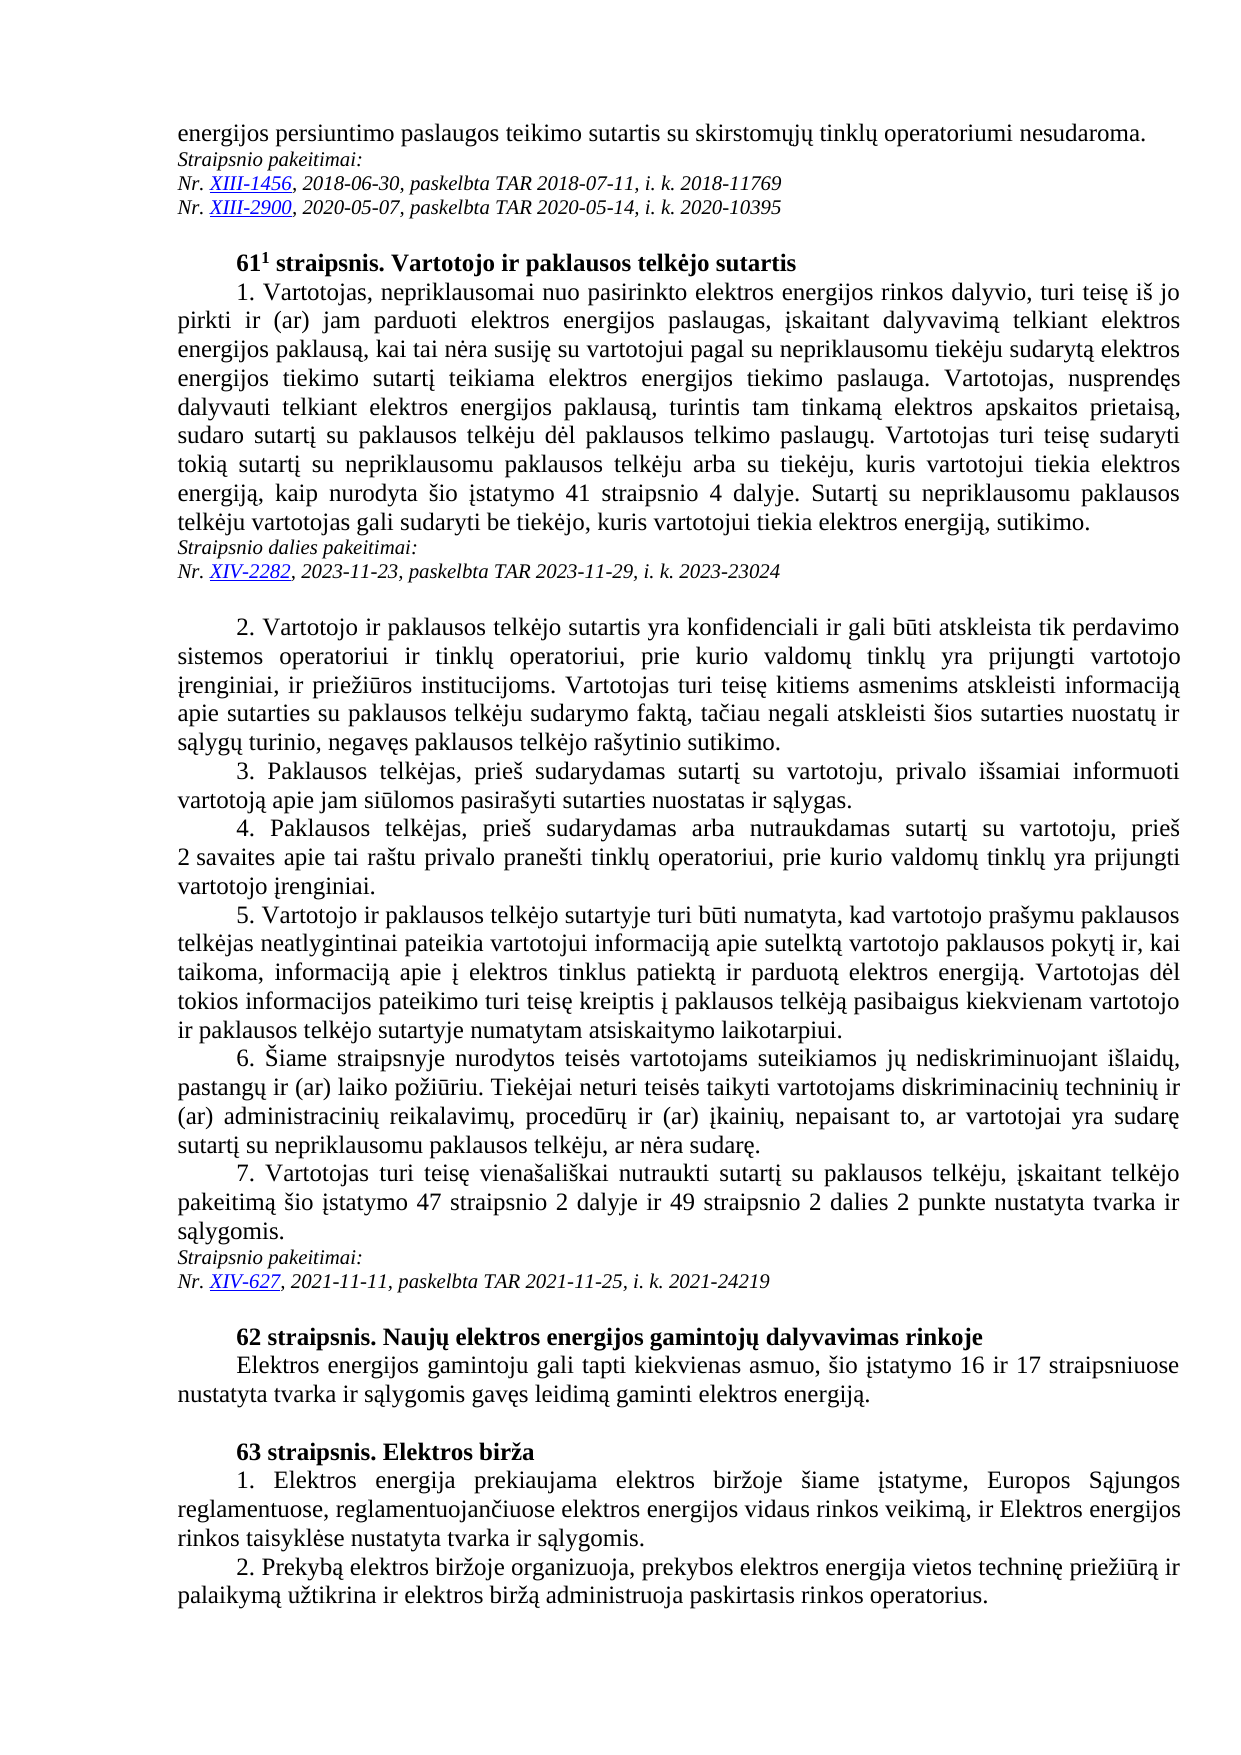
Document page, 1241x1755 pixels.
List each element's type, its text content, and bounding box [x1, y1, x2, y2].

text 63 straipsnis. Elektros birža [177, 1437, 1181, 1465]
text Straipsnio pakeitimai: [177, 1245, 1181, 1269]
text 62 straipsnis. Naujų elektros energijos gamintojų dalyvavimas rinkoje [177, 1322, 1181, 1350]
text Nr. XIV-627, 2021-11-11, paskelbta TAR 2021-11-25, i. k. 2021-24219 [177, 1269, 1181, 1293]
text 1. Elektros energija prekiaujama elektros biržoje šiame įstatyme, Europos Sąjungos reglamentuose, reglamentuojančiuose elektros energijos vidaus rinkos veikimą, ir Elektros energijos rinkos taisyklėse nustatyta tvarka ir sąlygomis. [177, 1465, 1181, 1552]
text Straipsnio dalies pakeitimai: [177, 535, 1181, 559]
text 3. Paklausos telkėjas, prieš sudarydamas sutartį su vartotoju, privalo išsamiai informuoti vartotoją apie jam siūlomos pasirašyti sutarties nuostatas ir sąlygas. [177, 756, 1181, 813]
text 2. Prekybą elektros biržoje organizuoja, prekybos elektros energija vietos techninę priežiūrą ir palaikymą užtikrina ir elektros biržą administruoja paskirtasis rinkos operatorius. [177, 1552, 1181, 1609]
text 7. Vartotojas turi teisę vienašališkai nutraukti sutartį su paklausos telkėju, įskaitant telkėjo pakeitimą šio įstatymo 47 straipsnio 2 dalyje ir 49 straipsnio 2 dalies 2 punkte nustatyta tvarka ir sąlygomis. [177, 1158, 1181, 1245]
text 6. Šiame straipsnyje nurodytos teisės vartotojams suteikiamos jų nediskriminuojant išlaidų, pastangų ir (ar) laiko požiūriu. Tiekėjai neturi teisės taikyti vartotojams diskriminacinių techninių ir (ar) administracinių reikalavimų, procedūrų ir (ar) įkainių, nepaisant to, ar vartotojai yra sudarę sutartį su nepriklausomu paklausos telkėju, ar nėra sudarę. [177, 1043, 1181, 1158]
text 5. Vartotojo ir paklausos telkėjo sutartyje turi būti numatyta, kad vartotojo prašymu paklausos telkėjas neatlygintinai pateikia vartotojui informaciją apie sutelktą vartotojo paklausos pokytį ir, kai taikoma, informaciją apie į elektros tinklus patiektą ir parduotą elektros energiją. Vartotojas dėl tokios informacijos pateikimo turi teisę kreiptis į paklausos telkėją pasibaigus kiekvienam vartotojo ir paklausos telkėjo sutartyje numatytam atsiskaitymo laikotarpiui. [177, 900, 1181, 1043]
text energijos persiuntimo paslaugos teikimo sutartis su skirstomųjų tinklų operatoriumi nesudaroma. [177, 118, 1181, 147]
text 2. Vartotojo ir paklausos telkėjo sutartis yra konfidenciali ir gali būti atskleista tik perdavimo sistemos operatoriui ir tinklų operatoriui, prie kurio valdomų tinklų yra prijungti vartotojo įrenginiai, ir priežiūros institucijoms. Vartotojas turi teisę kitiems asmenims atskleisti informaciją apie sutarties su paklausos telkėju sudarymo faktą, tačiau negali atskleisti šios sutarties nuostatų ir sąlygų turinio, negavęs paklausos telkėjo rašytinio sutikimo. [177, 612, 1181, 756]
text Nr. XIV-2282, 2023-11-23, paskelbta TAR 2023-11-29, i. k. 2023-23024 [177, 559, 1181, 583]
text Straipsnio pakeitimai: [177, 147, 1181, 171]
text 4. Paklausos telkėjas, prieš sudarydamas arba nutraukdamas sutartį su vartotoju, prieš 2 savaites apie tai raštu privalo pranešti tinklų operatoriui, prie kurio valdomų tinklų yra prijungti vartotojo įrenginiai. [177, 813, 1181, 900]
text Elektros energijos gamintoju gali tapti kiekvienas asmuo, šio įstatymo 16 ir 17 straipsniuose nustatyta tvarka ir sąlygomis gavęs leidimą gaminti elektros energiją. [177, 1350, 1181, 1408]
text Nr. XIII-1456, 2018-06-30, paskelbta TAR 2018-07-11, i. k. 2018-11769 [177, 171, 1181, 195]
text 611 straipsnis. Vartotojo ir paklausos telkėjo sutartis [177, 248, 1181, 277]
text 1. Vartotojas, nepriklausomai nuo pasirinkto elektros energijos rinkos dalyvio, turi teisę iš jo pirkti ir (ar) jam parduoti elektros energijos paslaugas, įskaitant dalyvavimą telkiant elektros energijos paklausą, kai tai nėra susiję su vartotojui pagal su nepriklausomu tiekėju sudarytą elektros energijos tiekimo sutartį teikiama elektros energijos tiekimo paslauga. Vartotojas, nusprendęs dalyvauti telkiant elektros energijos paklausą, turintis tam tinkamą elektros apskaitos prietaisą, sudaro sutartį su paklausos telkėju dėl paklausos telkimo paslaugų. Vartotojas turi teisę sudaryti tokią sutartį su nepriklausomu paklausos telkėju arba su tiekėju, kuris vartotojui tiekia elektros energiją, kaip nurodyta šio įstatymo 41 straipsnio 4 dalyje. Sutartį su nepriklausomu paklausos telkėju vartotojas gali sudaryti be tiekėjo, kuris vartotojui tiekia elektros energiją, sutikimo. [177, 277, 1181, 535]
text Nr. XIII-2900, 2020-05-07, paskelbta TAR 2020-05-14, i. k. 2020-10395 [177, 195, 1181, 219]
